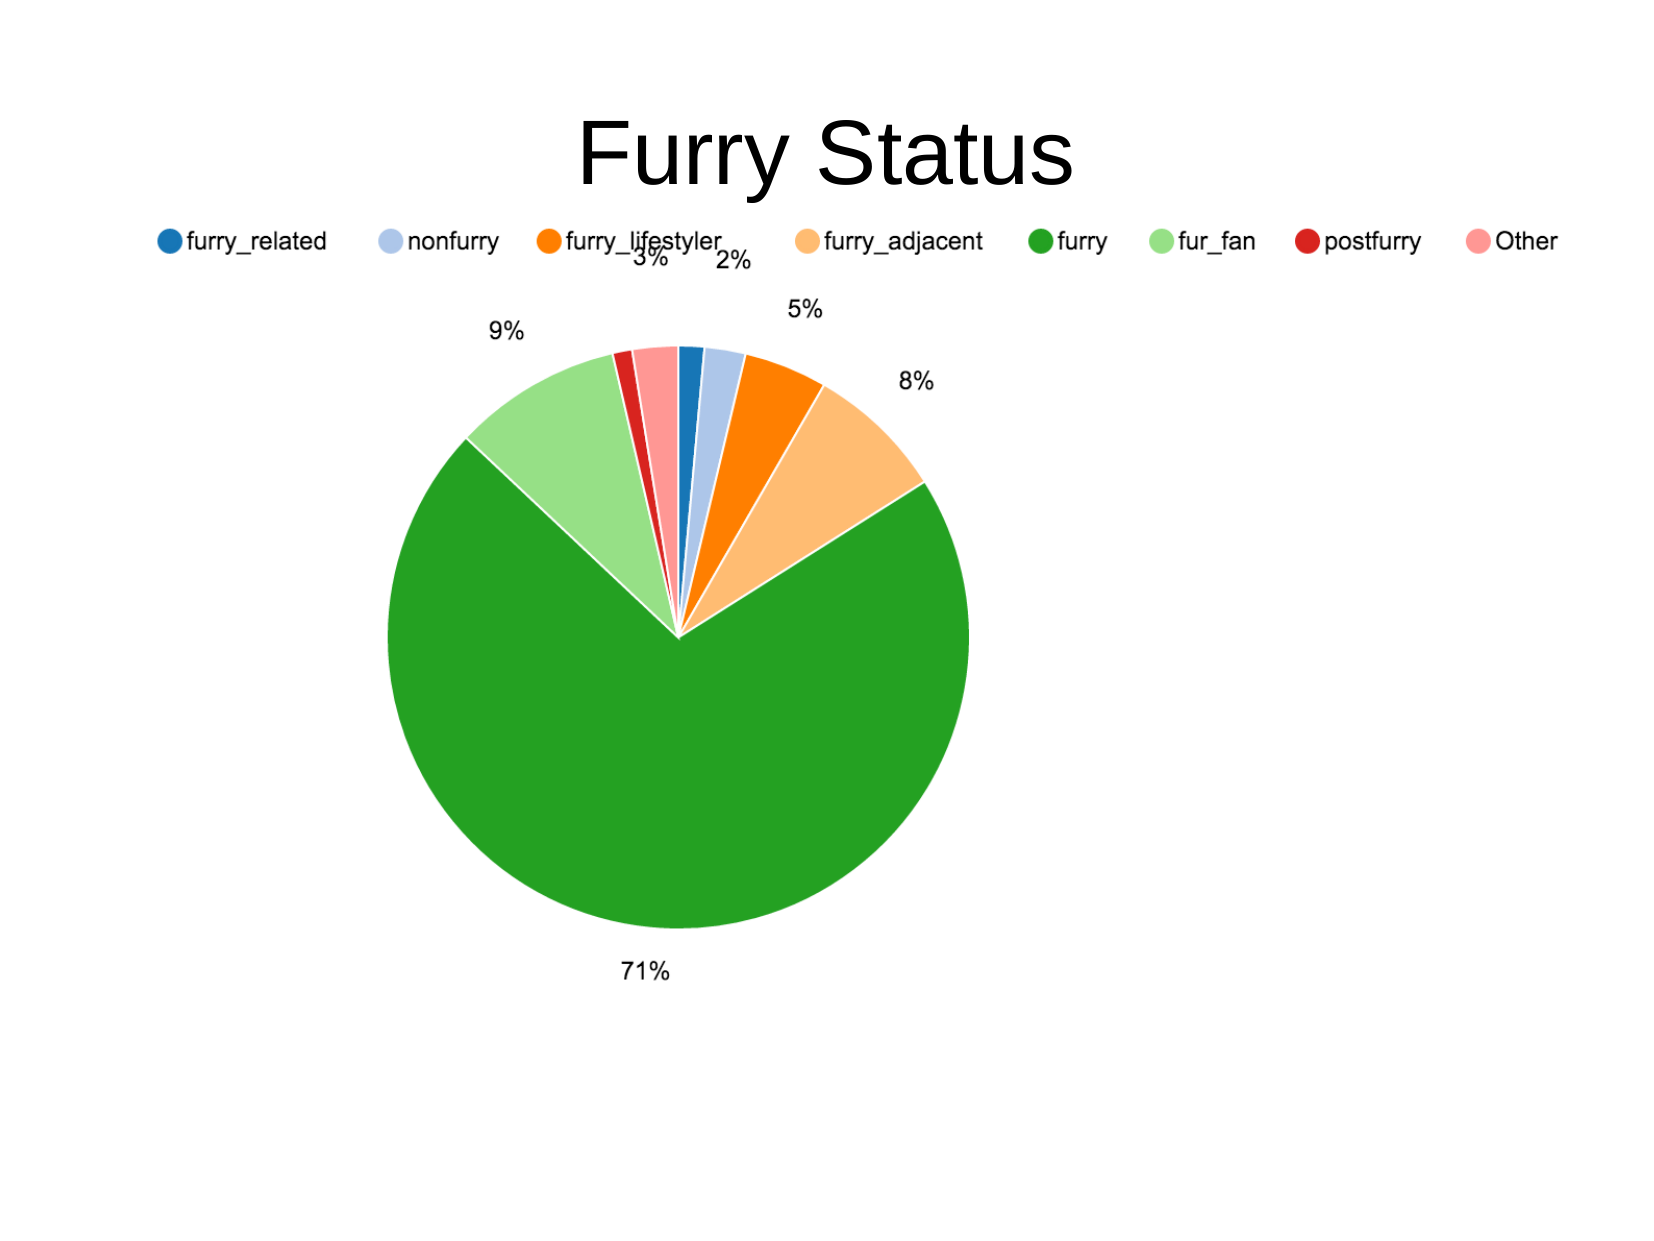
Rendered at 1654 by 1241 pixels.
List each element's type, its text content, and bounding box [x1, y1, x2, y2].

picture [120, 212, 1568, 990]
title Furry Status [82, 49, 1571, 257]
